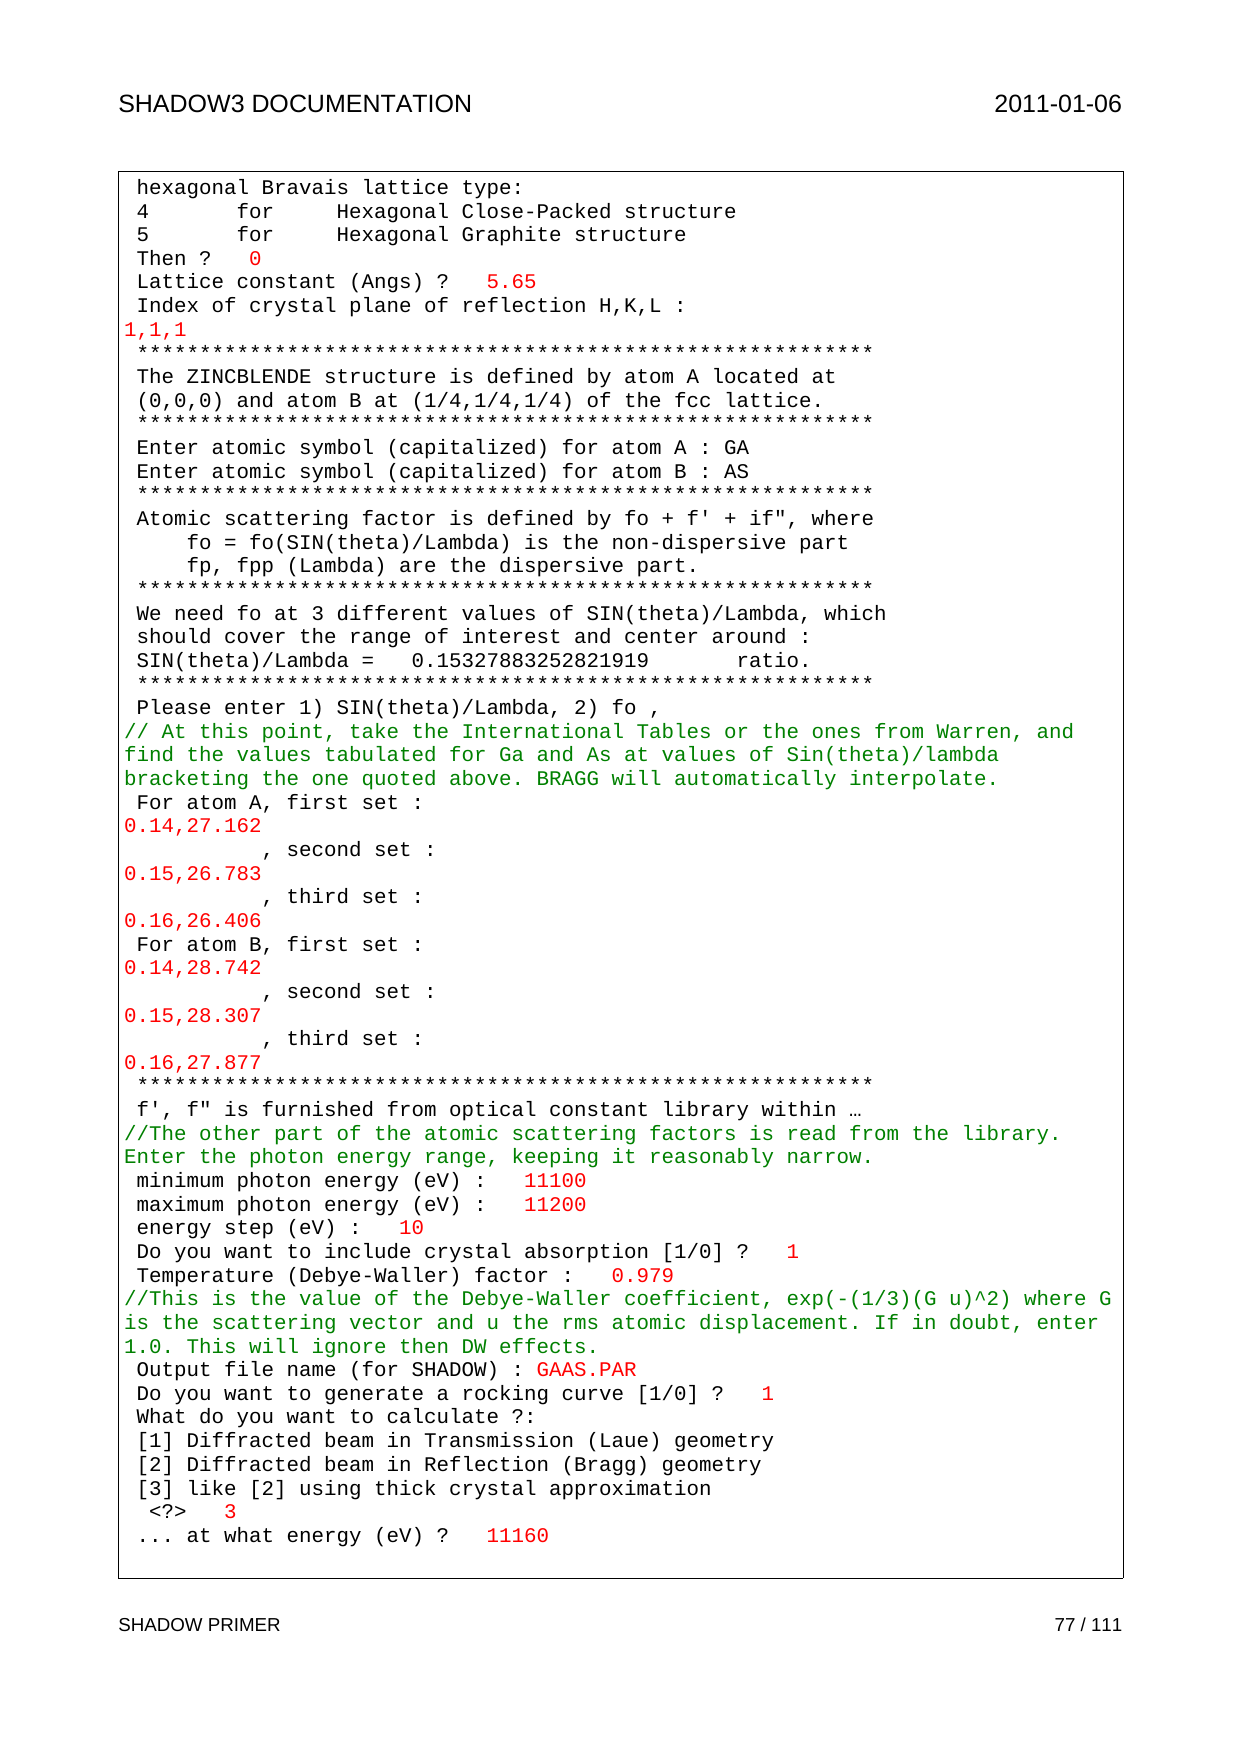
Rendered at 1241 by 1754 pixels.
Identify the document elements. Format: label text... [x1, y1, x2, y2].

table_cell hexagonal Bravais lattice type: 4 for Hexagonal Close-Packed structure 5 for Hexagonal Graphite structure Then ? 0 Lattice constant (Angs) ? 5.65 Index of crystal plane of reflection H,K,L : 1,1,1 *********************************************************** The ZINCBLENDE structure is defined by atom A located at (0,0,0) and atom B at (1/4,1/4,1/4) of the fcc lattice. *********************************************************** Enter atomic symbol (capitalized) for atom A : GA Enter atomic symbol (capitalized) for atom B : AS *********************************************************** Atomic scattering factor is defined by fo + f' + if", where fo = fo(SIN(theta)/Lambda) is the non-dispersive part fp, fpp (Lambda) are the dispersive part. *********************************************************** We need fo at 3 different values of SIN(theta)/Lambda, which should cover the range of interest and center around : SIN(theta)/Lambda = 0.15327883252821919 ratio. *********************************************************** Please enter 1) SIN(theta)/Lambda, 2) fo , // At this point, take the International Tables or the ones from Warren, and find the values tabulated for Ga and As at values of Sin(theta)/lambda bracketing the one quoted above. BRAGG will automatically interpolate. For atom A, first set : 0.14,27.162 , second set : 0.15,26.783 , third set : 0.16,26.406 For atom B, first set : 0.14,28.742 , second set : 0.15,28.307 , third set : 0.16,27.877 *********************************************************** f', f" is furnished from optical constant library within … //The other part of the atomic scattering factors is read from the library. Enter the photon energy range, keeping it reasonably narrow. minimum photon energy (eV) : 11100 maximum photon energy (eV) : 11200 energy step (eV) : 10 Do you want to include crystal absorption [1/0] ? 1 Temperature (Debye-Waller) factor : 0.979 //This is the value of the Debye-Waller coefficient, exp(-(1/3)(G u)^2) where G is the scattering vector and u the rms atomic displacement. If in doubt, enter 1.0. This will ignore then DW effects. Output file name (for SHADOW) : GAAS.PAR Do you want to generate a rocking curve [1/0] ? 1 What do you want to calculate ?: [1] Diffracted beam in Transmission (Laue) geometry [2] Diffracted beam in Reflection (Bragg) geometry [3] like [2] using thick crystal approximation <?> 3 ... at what energy (eV) ? 11160 [119, 172, 1123, 1578]
